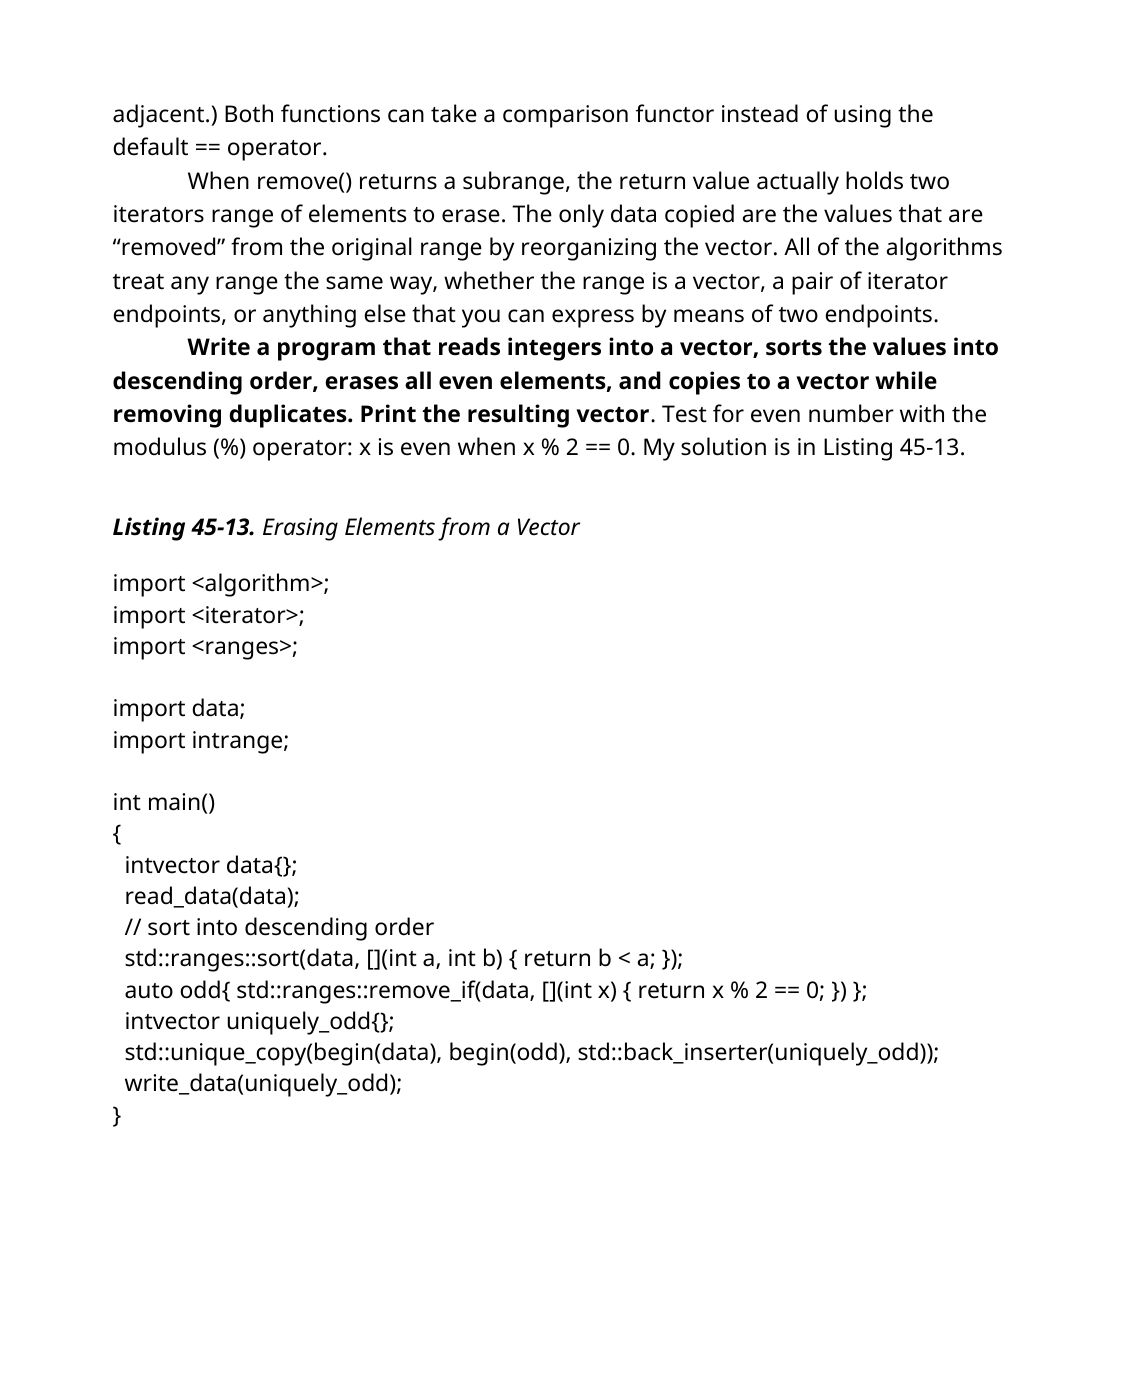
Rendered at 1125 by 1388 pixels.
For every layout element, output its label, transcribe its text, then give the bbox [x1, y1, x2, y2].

text auto odd{ std::ranges::remove_if(data, [](int x) { return x % 2 == 0; }) }; [112, 973, 1012, 1005]
text intvector data{}; [112, 848, 1012, 880]
text read_data(data); [112, 880, 1012, 911]
text } [112, 1098, 1012, 1130]
text Write a program that reads integers into a vector, sorts the values into descending order, erases all even elements, and copies to a vector while removing duplicates. Print the resulting vector. Test for even number with the modulus (%) operator: x is even when x % 2 == 0. My solution is in Listing 45-13. [112, 329, 1012, 463]
text std::ranges::sort(data, [](int a, int b) { return b < a; }); [112, 942, 1012, 973]
text import <iterator>; [112, 598, 1012, 630]
text // sort into descending order [112, 911, 1012, 942]
text When remove() returns a subrange, the return value actually holds two iterators range of elements to erase. The only data copied are the values that are “removed” from the original range by reorganizing the vector. All of the algorithms treat any range the same way, whether the range is a vector, a pair of iterator endpoints, or anything else that you can express by means of two endpoints. [112, 163, 1012, 329]
text import intrange; [112, 723, 1012, 755]
text int main() [112, 786, 1012, 817]
text adjacent.) Both functions can take a comparison functor instead of using the default == operator. [112, 96, 1012, 163]
text intvector uniquely_odd{}; [112, 1005, 1012, 1036]
text write_data(uniquely_odd); [112, 1067, 1012, 1098]
text import data; [112, 692, 1012, 723]
text import <ranges>; [112, 630, 1012, 661]
text { [112, 817, 1012, 848]
text std::unique_copy(begin(data), begin(odd), std::back_inserter(uniquely_odd)); [112, 1036, 1012, 1067]
text import <algorithm>; [112, 567, 1012, 598]
text Listing 45-13. Erasing Elements from a Vector [112, 511, 1012, 542]
